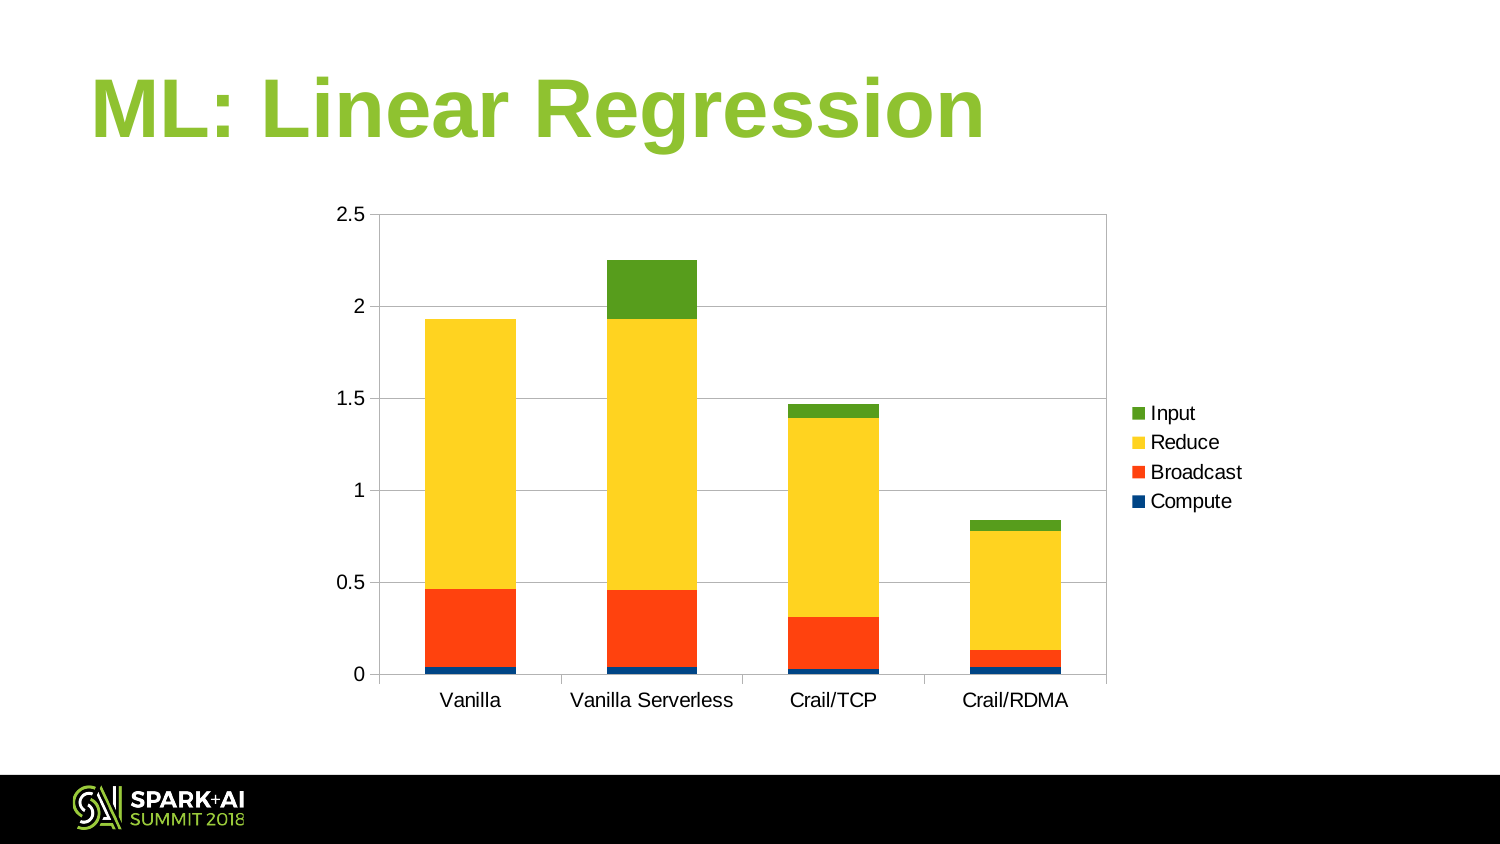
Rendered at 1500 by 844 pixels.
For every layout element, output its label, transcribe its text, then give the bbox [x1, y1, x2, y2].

title ML: Linear Regression [75, 33, 1426, 175]
chart [317, 191, 1263, 724]
